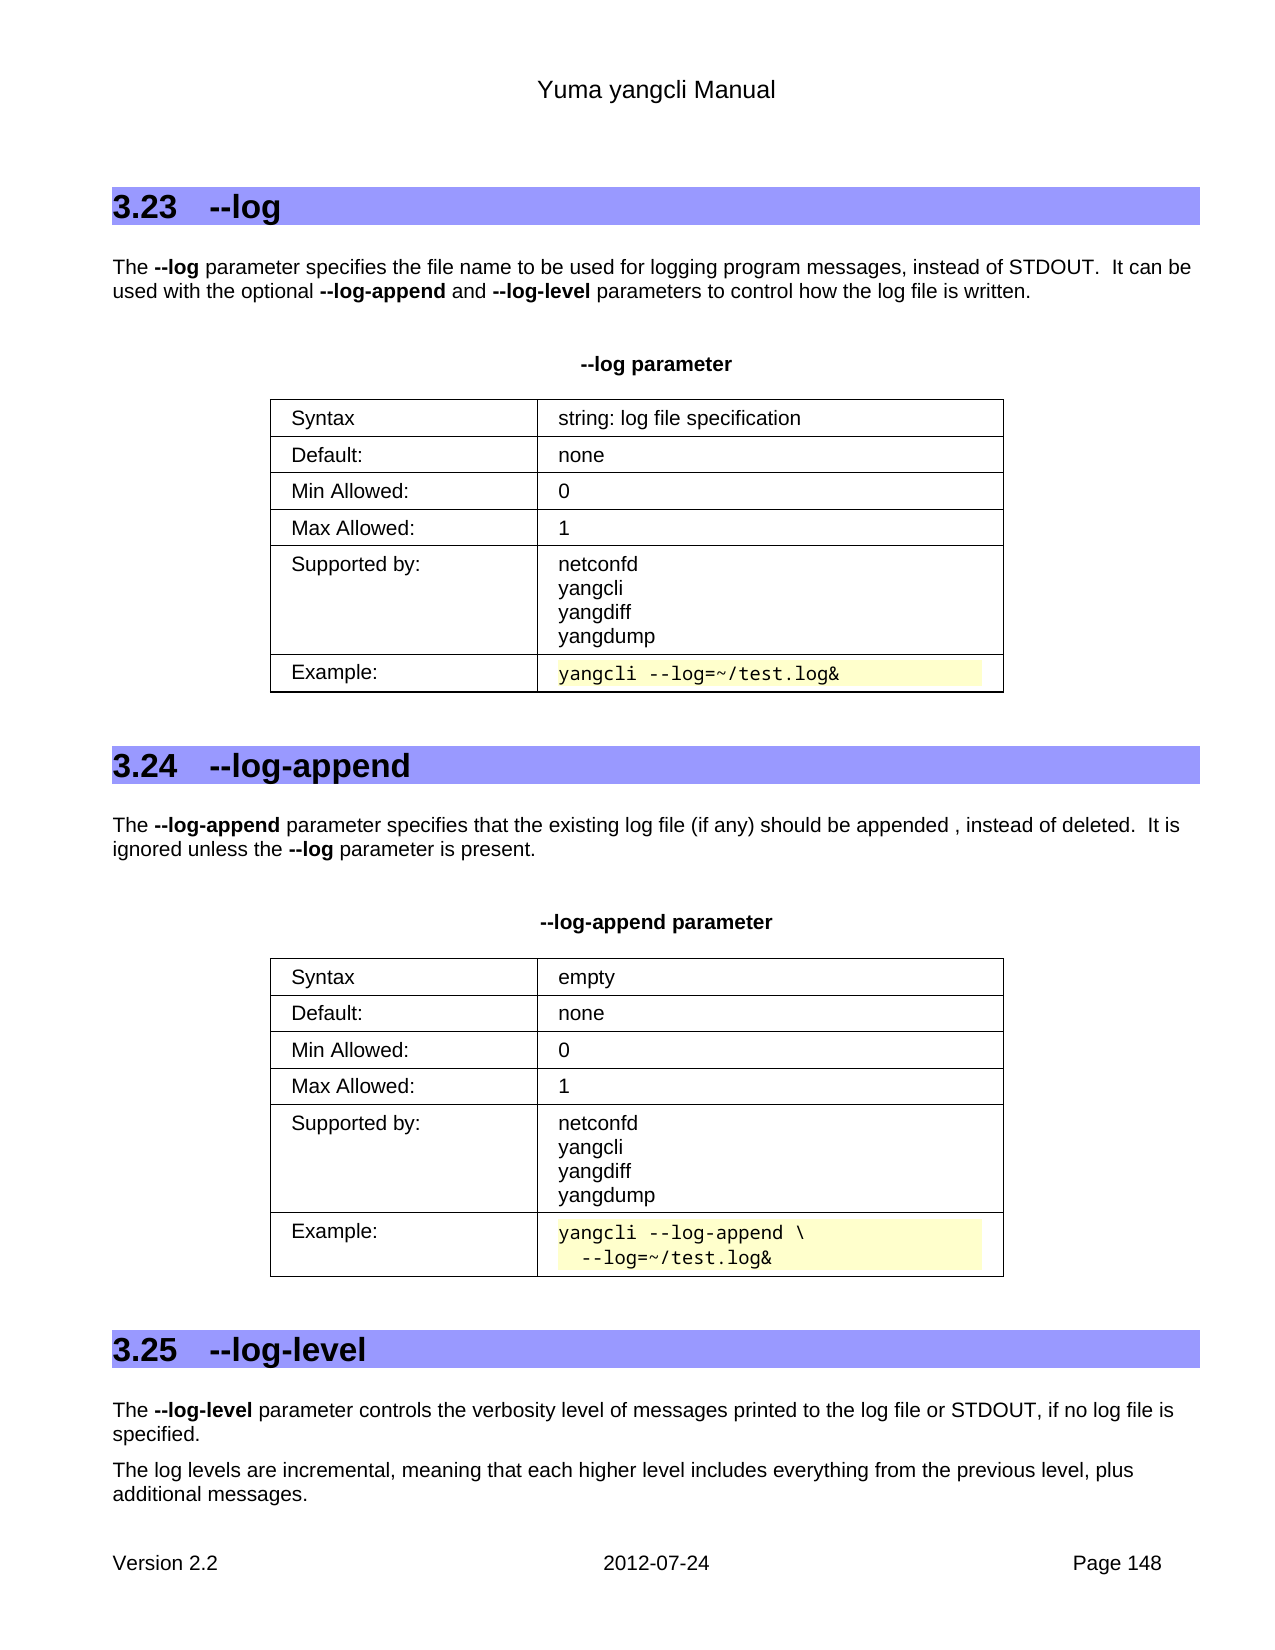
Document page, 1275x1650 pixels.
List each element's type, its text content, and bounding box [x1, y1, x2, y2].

subtitle --log parameter [127, 351, 1185, 375]
table_cell Default: [271, 437, 537, 472]
subtitle --log-append parameter [127, 910, 1185, 934]
table_cell 1 [538, 1069, 1003, 1104]
table_cell none [538, 996, 1003, 1031]
table_cell Default: [271, 996, 537, 1031]
table_cell Supported by: [271, 546, 537, 653]
table_cell Example: [271, 1213, 537, 1276]
table_cell none [538, 437, 1003, 472]
text The --log parameter specifies the file name to be used for logging program messages, instead of STDOUT. It can be used with the optional --log-append and --log-level parameters to control how the log file is written. [112, 254, 1200, 302]
text The --log-append parameter specifies that the existing log file (if any) should be appended , instead of deleted. It is ignored unless the --log parameter is present. [112, 813, 1200, 861]
table_cell Example: [271, 655, 537, 691]
table_header Syntax [271, 400, 537, 436]
table_header empty [538, 959, 1003, 994]
subtitle --log-level [112, 1330, 1200, 1368]
subtitle --log [112, 187, 1200, 225]
table_header Syntax [271, 959, 537, 994]
text The log levels are incremental, meaning that each higher level includes everything from the previous level, plus additional messages. [112, 1458, 1200, 1506]
table_cell Min Allowed: [271, 1032, 537, 1067]
table_cell 1 [538, 510, 1003, 545]
table_cell Max Allowed: [271, 1069, 537, 1104]
table_cell netconfd yangcli yangdiff yangdump [538, 1105, 1003, 1212]
table_cell yangcli --log=~/test.log& [538, 655, 1003, 691]
table_cell netconfd yangcli yangdiff yangdump [538, 546, 1003, 653]
table_cell Min Allowed: [271, 473, 537, 509]
subtitle --log-append [112, 746, 1200, 784]
text The --log-level parameter controls the verbosity level of messages printed to the log file or STDOUT, if no log file is specified. [112, 1397, 1200, 1445]
table_cell 0 [538, 473, 1003, 509]
table_cell Max Allowed: [271, 510, 537, 545]
table_cell 0 [538, 1032, 1003, 1067]
table_cell Supported by: [271, 1105, 537, 1212]
table_header string: log file specification [538, 400, 1003, 436]
table_cell yangcli --log-append \ --log=~/test.log& [538, 1213, 1003, 1276]
